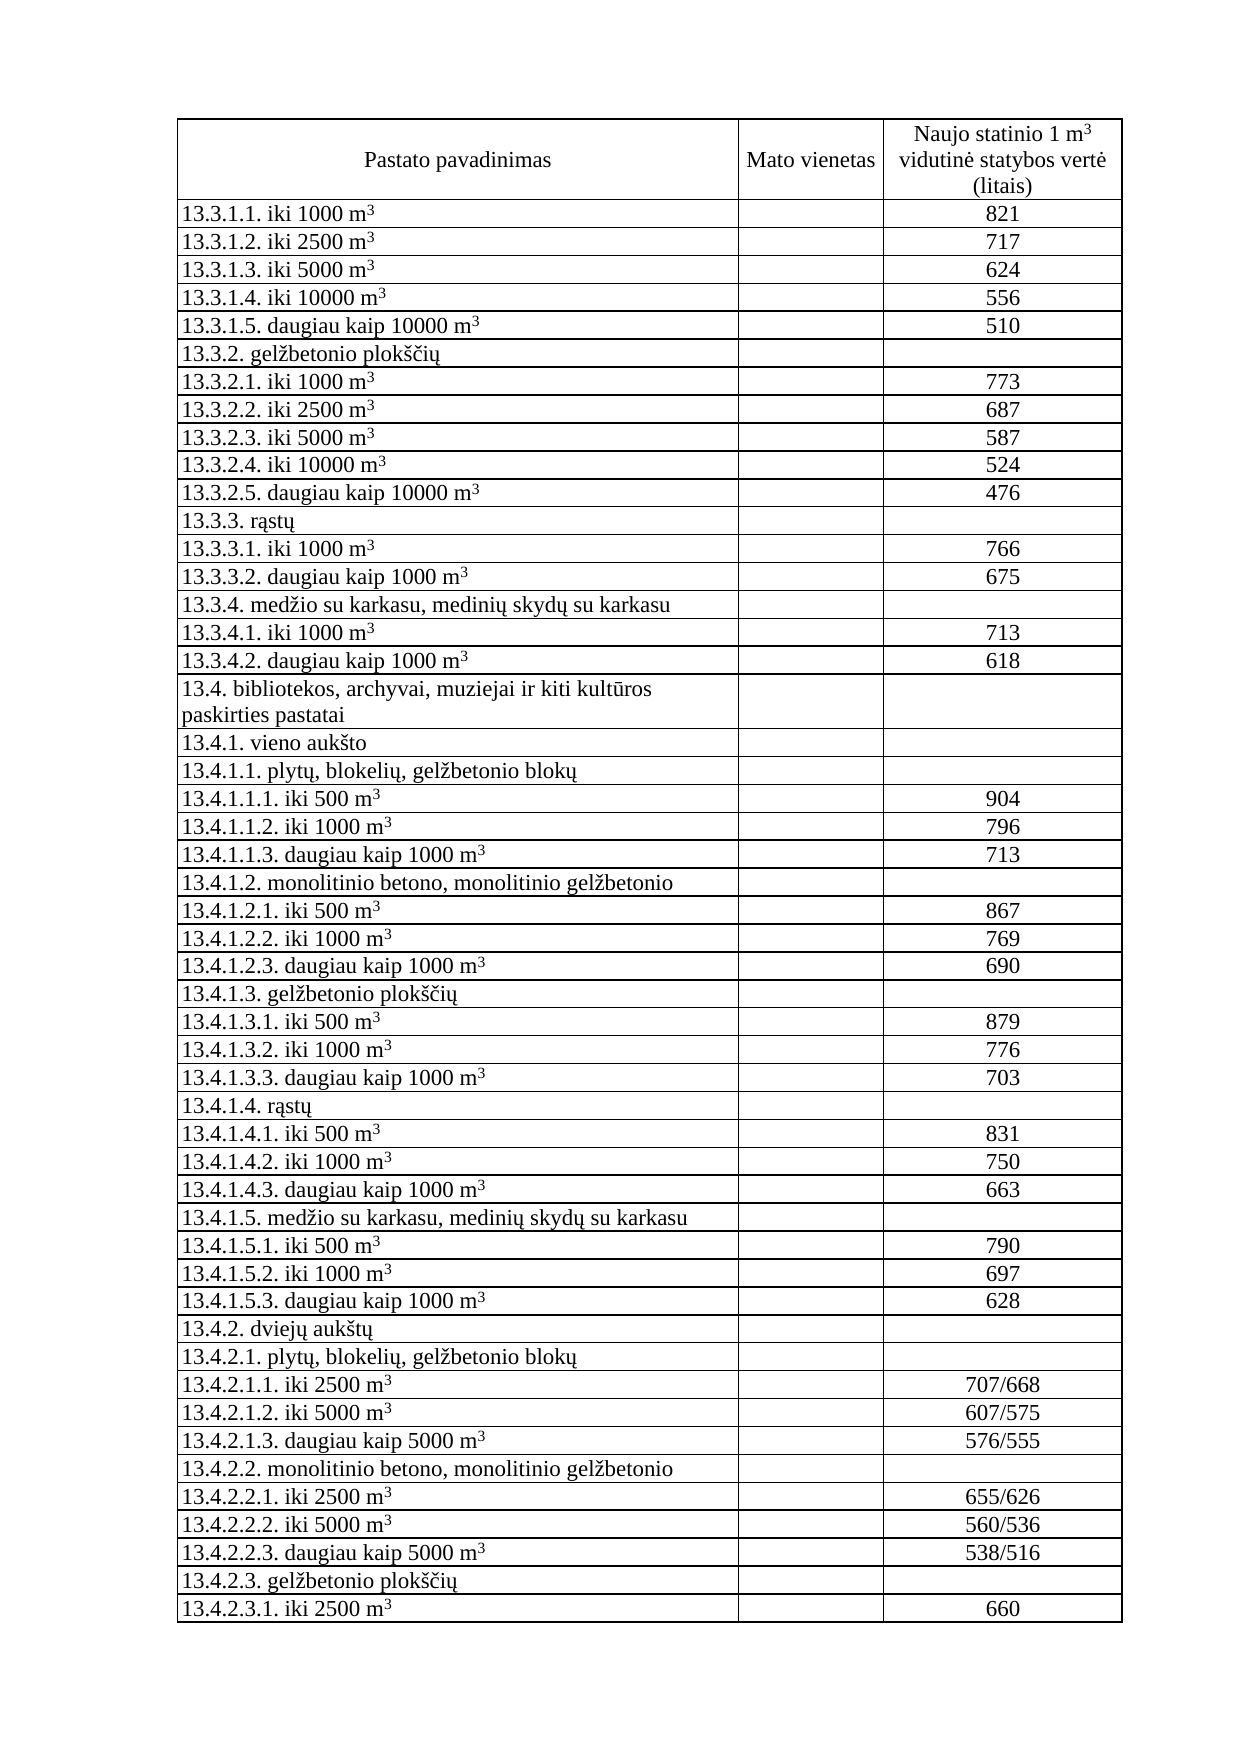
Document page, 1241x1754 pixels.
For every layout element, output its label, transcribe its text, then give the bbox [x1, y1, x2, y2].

table_cell [739, 1232, 883, 1258]
table_cell 690 [884, 953, 1121, 979]
table_cell 13.3.1.4. iki 10000 m3 [178, 284, 738, 310]
table_cell 13.4.2.3.1. iki 2500 m3 [178, 1595, 738, 1621]
table_cell 13.3.2.1. iki 1000 m3 [178, 368, 738, 394]
table_cell 769 [884, 925, 1121, 951]
table_cell 13.3.4. medžio su karkasu, medinių skydų su karkasu [178, 591, 738, 617]
table_cell [884, 869, 1121, 895]
table_cell [884, 1092, 1121, 1118]
table_cell [884, 1455, 1121, 1481]
table_cell [884, 340, 1121, 366]
table_cell [884, 591, 1121, 617]
table_cell [884, 1343, 1121, 1370]
table_cell 13.4.1.4.1. iki 500 m3 [178, 1120, 738, 1146]
table_cell [739, 480, 883, 506]
table_cell 13.4.1.5.3. daugiau kaip 1000 m3 [178, 1288, 738, 1314]
table_cell 13.4.1.4. rąstų [178, 1092, 738, 1118]
table_cell [739, 1204, 883, 1230]
table_cell [739, 256, 883, 282]
table_cell 13.4.1.1.2. iki 1000 m3 [178, 813, 738, 839]
table_cell 776 [884, 1036, 1121, 1063]
table_cell 13.4.1.2.1. iki 500 m3 [178, 897, 738, 923]
table_cell 607/575 [884, 1399, 1121, 1426]
table_cell [739, 1511, 883, 1537]
table_cell 13.4.2.2. monolitinio betono, monolitinio gelžbetonio [178, 1455, 738, 1481]
table_cell 13.4.2.1. plytų, blokelių, gelžbetonio blokų [178, 1343, 738, 1370]
table_cell 655/626 [884, 1483, 1121, 1509]
table_cell [739, 1371, 883, 1398]
table_cell [884, 729, 1121, 756]
table_cell [739, 1120, 883, 1146]
table_header Naujo statinio 1 m3 vidutinė statybos vertė (litais) [884, 120, 1121, 199]
table_cell [739, 1455, 883, 1481]
table_cell 750 [884, 1148, 1121, 1174]
table_cell [739, 1483, 883, 1509]
table_cell [884, 1316, 1121, 1342]
table_cell 707/668 [884, 1371, 1121, 1398]
table_cell [739, 813, 883, 839]
table_cell [739, 619, 883, 645]
table_cell 773 [884, 368, 1121, 394]
table_cell [884, 507, 1121, 534]
table_cell 13.4.2.1.2. iki 5000 m3 [178, 1399, 738, 1426]
table_cell 13.3.2.2. iki 2500 m3 [178, 396, 738, 422]
table_cell 13.3.2.5. daugiau kaip 10000 m3 [178, 480, 738, 506]
table_cell [739, 675, 883, 728]
table_cell [739, 284, 883, 310]
table_cell [884, 981, 1121, 1007]
table_cell [739, 1595, 883, 1621]
table_cell 576/555 [884, 1427, 1121, 1453]
table_cell [739, 869, 883, 895]
table_cell [739, 981, 883, 1007]
table_cell [739, 1036, 883, 1063]
table_cell [739, 1008, 883, 1035]
table_cell 13.4.2.2.3. daugiau kaip 5000 m3 [178, 1539, 738, 1565]
table_cell [739, 897, 883, 923]
table_cell [739, 424, 883, 450]
table_cell 13.4.1.2.3. daugiau kaip 1000 m3 [178, 953, 738, 979]
table_cell [884, 1204, 1121, 1230]
table_cell 524 [884, 452, 1121, 478]
table_cell 13.4.2. dviejų aukštų [178, 1316, 738, 1342]
table_cell 556 [884, 284, 1121, 310]
table_cell 13.4.1.2. monolitinio betono, monolitinio gelžbetonio [178, 869, 738, 895]
table_cell [739, 1148, 883, 1174]
table_cell [739, 1092, 883, 1118]
table_cell 13.4.1.1.1. iki 500 m3 [178, 785, 738, 811]
table_cell 13.4.1.2.2. iki 1000 m3 [178, 925, 738, 951]
table_cell 675 [884, 563, 1121, 589]
table_cell 13.4.1.3.1. iki 500 m3 [178, 1008, 738, 1035]
table_cell 713 [884, 619, 1121, 645]
table_header Mato vienetas [739, 120, 883, 199]
table_cell 538/516 [884, 1539, 1121, 1565]
table_cell 13.3.4.2. daugiau kaip 1000 m3 [178, 647, 738, 673]
table_cell [739, 228, 883, 254]
table_cell 703 [884, 1064, 1121, 1091]
table_cell [739, 925, 883, 951]
table_cell 13.4.1.3.3. daugiau kaip 1000 m3 [178, 1064, 738, 1091]
table_cell [739, 1399, 883, 1426]
table_cell 687 [884, 396, 1121, 422]
table_cell [739, 841, 883, 867]
table_cell 13.4.1. vieno aukšto [178, 729, 738, 756]
table_cell 13.4.1.3. gelžbetonio plokščių [178, 981, 738, 1007]
table_header Pastato pavadinimas [178, 120, 738, 199]
table_cell 13.3.2.3. iki 5000 m3 [178, 424, 738, 450]
table_cell 13.3.3. rąstų [178, 507, 738, 534]
table_cell 13.4.1.3.2. iki 1000 m3 [178, 1036, 738, 1063]
table_cell 697 [884, 1260, 1121, 1286]
table_cell 13.4.1.4.3. daugiau kaip 1000 m3 [178, 1176, 738, 1202]
table_cell 713 [884, 841, 1121, 867]
table_cell 867 [884, 897, 1121, 923]
table_cell [739, 785, 883, 811]
table_cell [739, 368, 883, 394]
table_cell 13.3.3.1. iki 1000 m3 [178, 535, 738, 562]
table_cell 879 [884, 1008, 1121, 1035]
table_cell 821 [884, 200, 1121, 227]
table_cell [739, 396, 883, 422]
table_cell 831 [884, 1120, 1121, 1146]
table_cell [739, 1343, 883, 1370]
table_cell 510 [884, 312, 1121, 338]
table_cell [884, 1567, 1121, 1593]
table_cell 618 [884, 647, 1121, 673]
table_cell [739, 757, 883, 783]
table_cell [739, 647, 883, 673]
table_cell [739, 1316, 883, 1342]
table_cell 790 [884, 1232, 1121, 1258]
table_cell 13.3.2.4. iki 10000 m3 [178, 452, 738, 478]
table_cell 13.4.2.3. gelžbetonio plokščių [178, 1567, 738, 1593]
table_cell 13.4.2.1.3. daugiau kaip 5000 m3 [178, 1427, 738, 1453]
table_cell [739, 340, 883, 366]
table_cell 796 [884, 813, 1121, 839]
table_cell [739, 1539, 883, 1565]
table_cell [739, 1567, 883, 1593]
table_cell 13.4.1.1.3. daugiau kaip 1000 m3 [178, 841, 738, 867]
table_cell 13.4.2.1.1. iki 2500 m3 [178, 1371, 738, 1398]
table_cell 13.3.4.1. iki 1000 m3 [178, 619, 738, 645]
table_cell 13.4.1.5. medžio su karkasu, medinių skydų su karkasu [178, 1204, 738, 1230]
table_cell [739, 1064, 883, 1091]
table_cell 587 [884, 424, 1121, 450]
table_cell 13.4.2.2.2. iki 5000 m3 [178, 1511, 738, 1537]
table_cell [739, 200, 883, 227]
table_cell 13.3.1.1. iki 1000 m3 [178, 200, 738, 227]
table_cell [739, 535, 883, 562]
table_cell [739, 563, 883, 589]
table_cell 13.3.3.2. daugiau kaip 1000 m3 [178, 563, 738, 589]
table_cell 13.4.1.1. plytų, blokelių, gelžbetonio blokų [178, 757, 738, 783]
table_cell 766 [884, 535, 1121, 562]
table_cell 13.4. bibliotekos, archyvai, muziejai ir kiti kultūros paskirties pastatai [178, 675, 738, 728]
table_cell [884, 675, 1121, 728]
table_cell 13.3.1.5. daugiau kaip 10000 m3 [178, 312, 738, 338]
table_cell [739, 591, 883, 617]
table_cell [739, 1427, 883, 1453]
table_cell 663 [884, 1176, 1121, 1202]
table_cell 660 [884, 1595, 1121, 1621]
table_cell 13.3.1.2. iki 2500 m3 [178, 228, 738, 254]
table_cell [739, 1288, 883, 1314]
table_cell 624 [884, 256, 1121, 282]
table_cell 717 [884, 228, 1121, 254]
table_cell 13.4.1.5.2. iki 1000 m3 [178, 1260, 738, 1286]
table_cell 13.4.1.4.2. iki 1000 m3 [178, 1148, 738, 1174]
table_cell [884, 757, 1121, 783]
table_cell [739, 452, 883, 478]
table_cell 476 [884, 480, 1121, 506]
table_cell 904 [884, 785, 1121, 811]
table_cell [739, 729, 883, 756]
table_cell 13.4.1.5.1. iki 500 m3 [178, 1232, 738, 1258]
table_cell [739, 507, 883, 534]
table_cell [739, 953, 883, 979]
table_cell [739, 1176, 883, 1202]
table_cell 13.4.2.2.1. iki 2500 m3 [178, 1483, 738, 1509]
table_cell 13.3.1.3. iki 5000 m3 [178, 256, 738, 282]
table_cell 13.3.2. gelžbetonio plokščių [178, 340, 738, 366]
table_cell [739, 312, 883, 338]
table_cell 628 [884, 1288, 1121, 1314]
table_cell [739, 1260, 883, 1286]
table_cell 560/536 [884, 1511, 1121, 1537]
